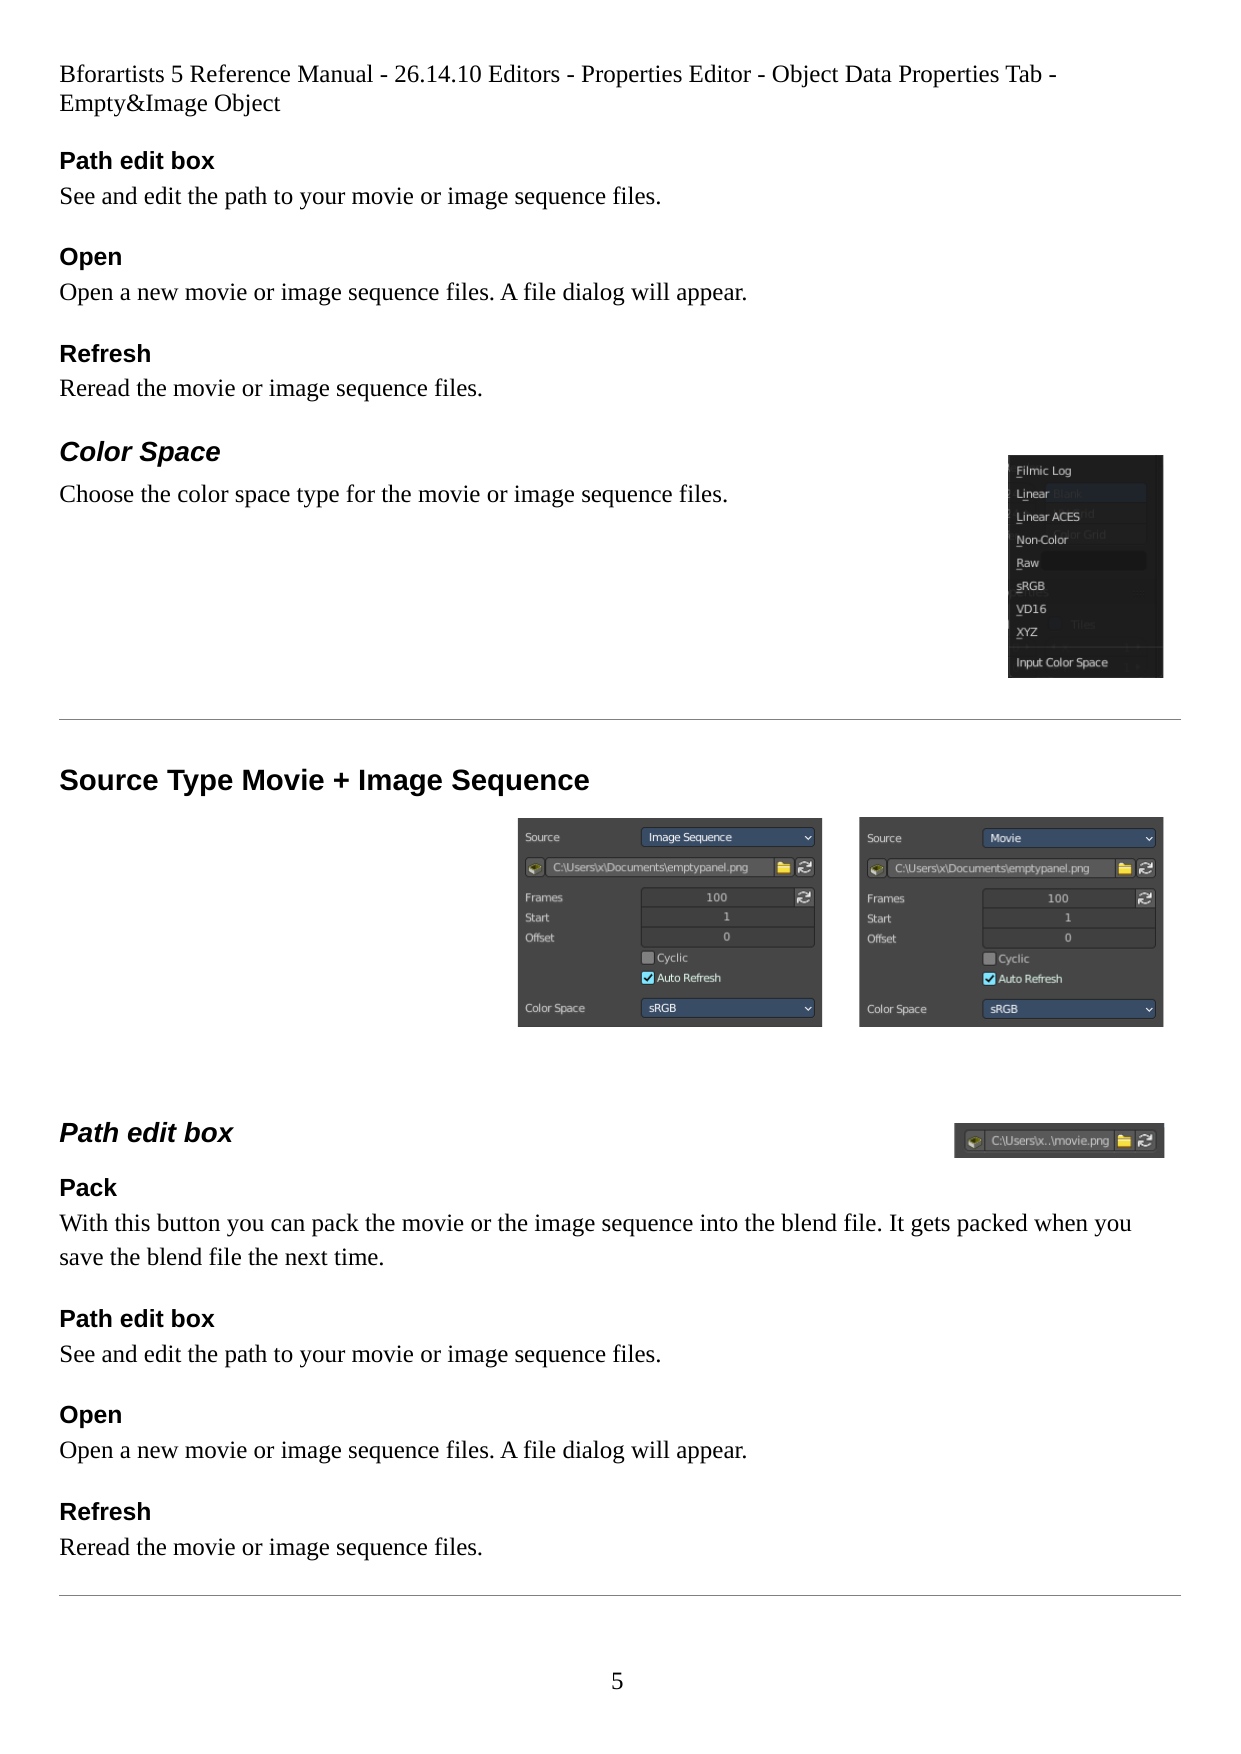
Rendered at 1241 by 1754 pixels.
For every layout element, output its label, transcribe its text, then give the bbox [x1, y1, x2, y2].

subtitle Path edit box [59, 1304, 1181, 1333]
picture [1008, 455, 1164, 678]
picture [859, 817, 1164, 1027]
subtitle Refresh [59, 1497, 1181, 1525]
text Choose the color space type for the movie or image sequence files. [59, 479, 1008, 508]
subtitle Path edit box [59, 1116, 1181, 1148]
text Open a new movie or image sequence files. A file dialog will appear. [59, 277, 1181, 306]
subtitle Color Space [59, 435, 1181, 467]
text Reread the movie or image sequence files. [59, 373, 1181, 402]
text With this button you can pack the movie or the image sequence into the blend file. It gets packed when you save the blend file the next time. [59, 1208, 1181, 1271]
text Reread the movie or image sequence files. [59, 1532, 1181, 1560]
subtitle Pack [59, 1173, 1181, 1202]
subtitle Path edit box [59, 146, 1181, 174]
subtitle Open [59, 1400, 1181, 1429]
text See and edit the path to your movie or image sequence files. [59, 181, 1181, 209]
subtitle Open [59, 242, 1181, 271]
subtitle Refresh [59, 339, 1181, 367]
picture [954, 1123, 1165, 1158]
subtitle Source Type Movie + Image Sequence [59, 763, 1181, 797]
text Open a new movie or image sequence files. A file dialog will appear. [59, 1435, 1181, 1464]
text See and edit the path to your movie or image sequence files. [59, 1339, 1181, 1368]
picture [517, 818, 823, 1027]
